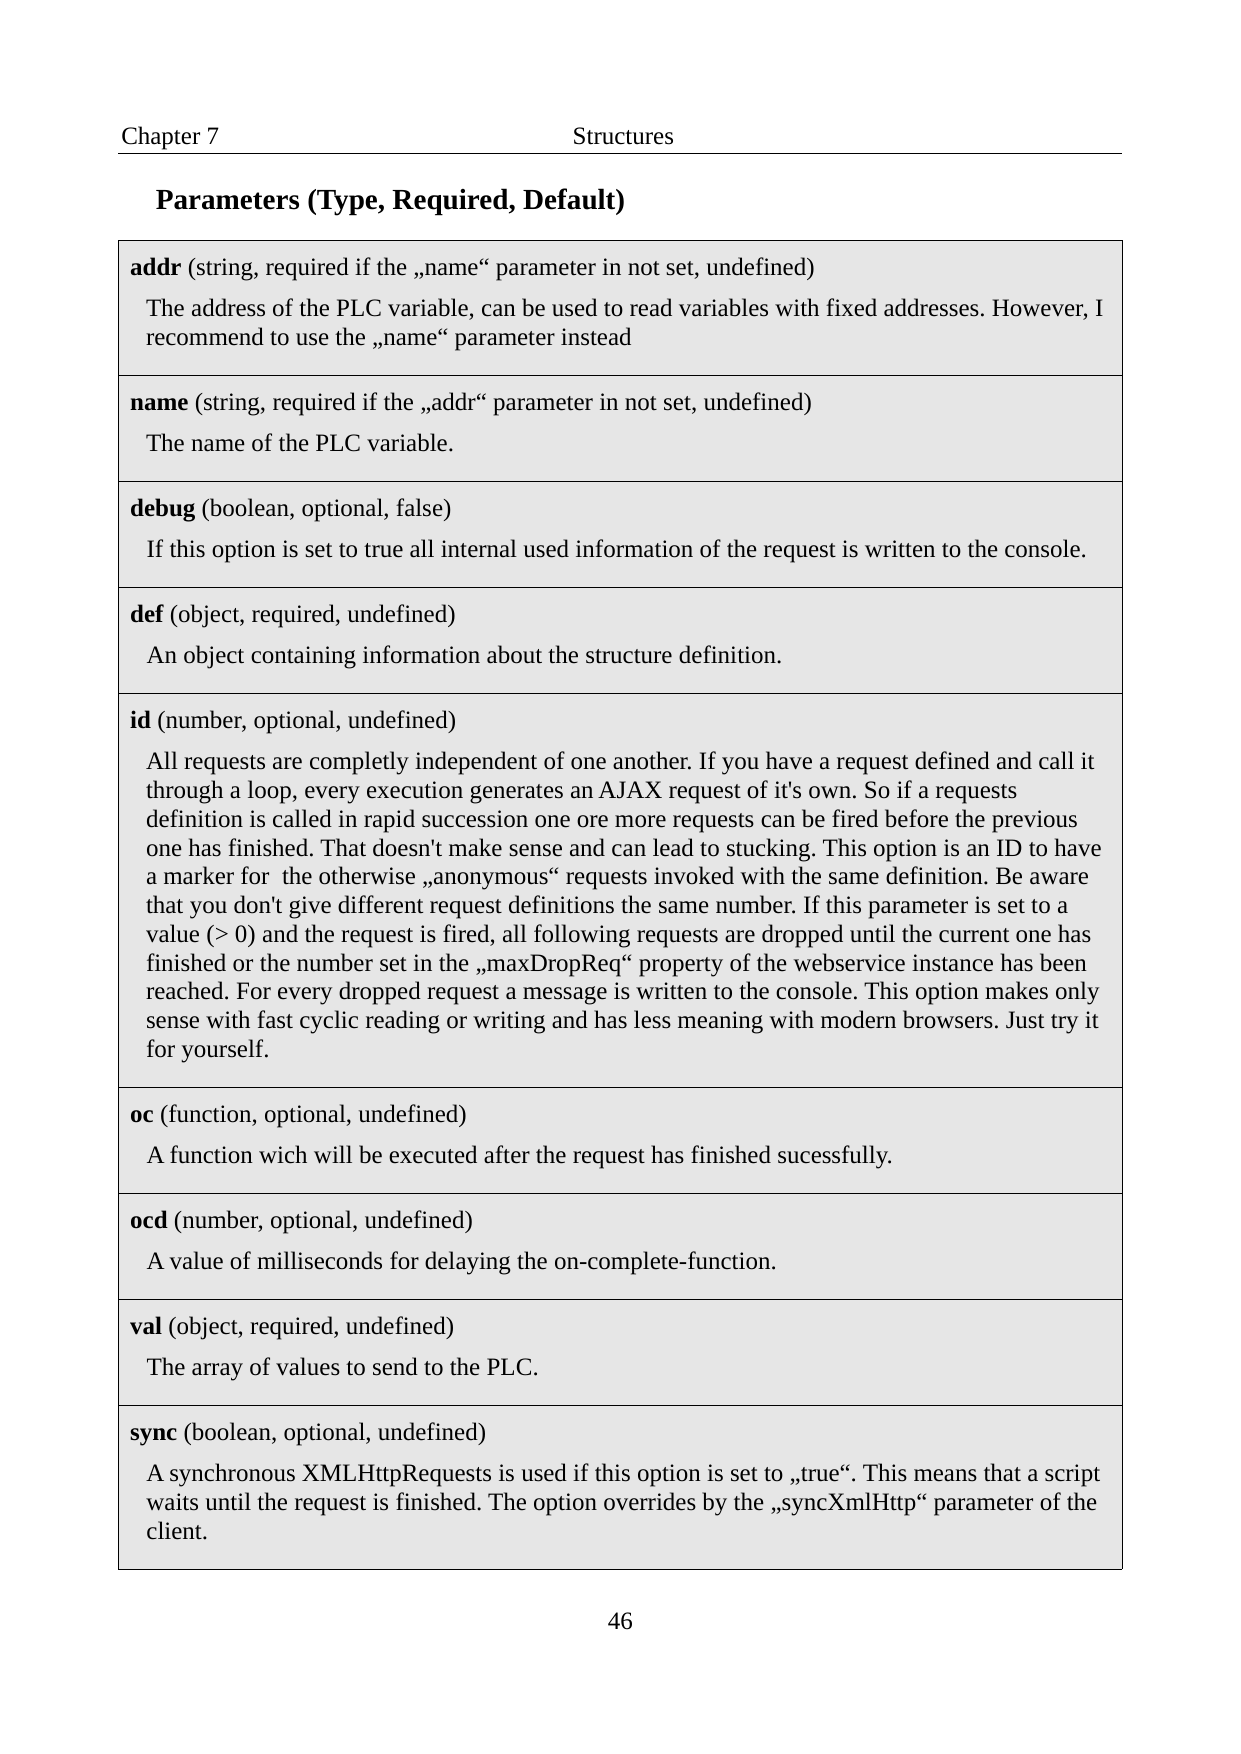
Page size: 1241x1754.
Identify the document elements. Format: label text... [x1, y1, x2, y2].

table_cell name (string, required if the „addr“ parameter in not set, undefined) The name of the PLC variable. [119, 376, 1122, 481]
table_cell def (object, required, undefined) An object containing information about the structure definition. [119, 588, 1122, 693]
table_cell id (number, optional, undefined) All requests are completly independent of one another. If you have a request defined and call it through a loop, every execution generates an AJAX request of it's own. So if a requests definition is called in rapid succession one ore more requests can be fired before the previous one has finished. That doesn't make sense and can lead to stucking. This option is an ID to have a marker for the otherwise „anonymous“ requests invoked with the same definition. Be aware that you don't give different request definitions the same number. If this parameter is set to a value (> 0) and the request is fired, all following requests are dropped until the current one has finished or the number set in the „maxDropReq“ property of the webservice instance has been reached. For every dropped request a message is written to the console. This option makes only sense with fast cyclic reading or writing and has less meaning with modern browsers. Just try it for yourself. [119, 694, 1122, 1087]
table_cell sync (boolean, optional, undefined) A synchronous XMLHttpRequests is used if this option is set to „true“. This means that a script waits until the request is finished. The option overrides by the „syncXmlHttp“ parameter of the client. [119, 1406, 1122, 1569]
table_cell ocd (number, optional, undefined) A value of milliseconds for delaying the on-complete-function. [119, 1194, 1122, 1299]
subtitle Parameters (Type, Required, Default) [156, 182, 1122, 216]
table_cell val (object, required, undefined) The array of values to send to the PLC. [119, 1300, 1122, 1405]
table_cell oc (function, optional, undefined) A function wich will be executed after the request has finished sucessfully. [119, 1088, 1122, 1193]
table_header addr (string, required if the „name“ parameter in not set, undefined) The address of the PLC variable, can be used to read variables with fixed addresses. However, I recommend to use the „name“ parameter instead [119, 241, 1122, 375]
table_cell debug (boolean, optional, false) If this option is set to true all internal used information of the request is written to the console. [119, 482, 1122, 587]
